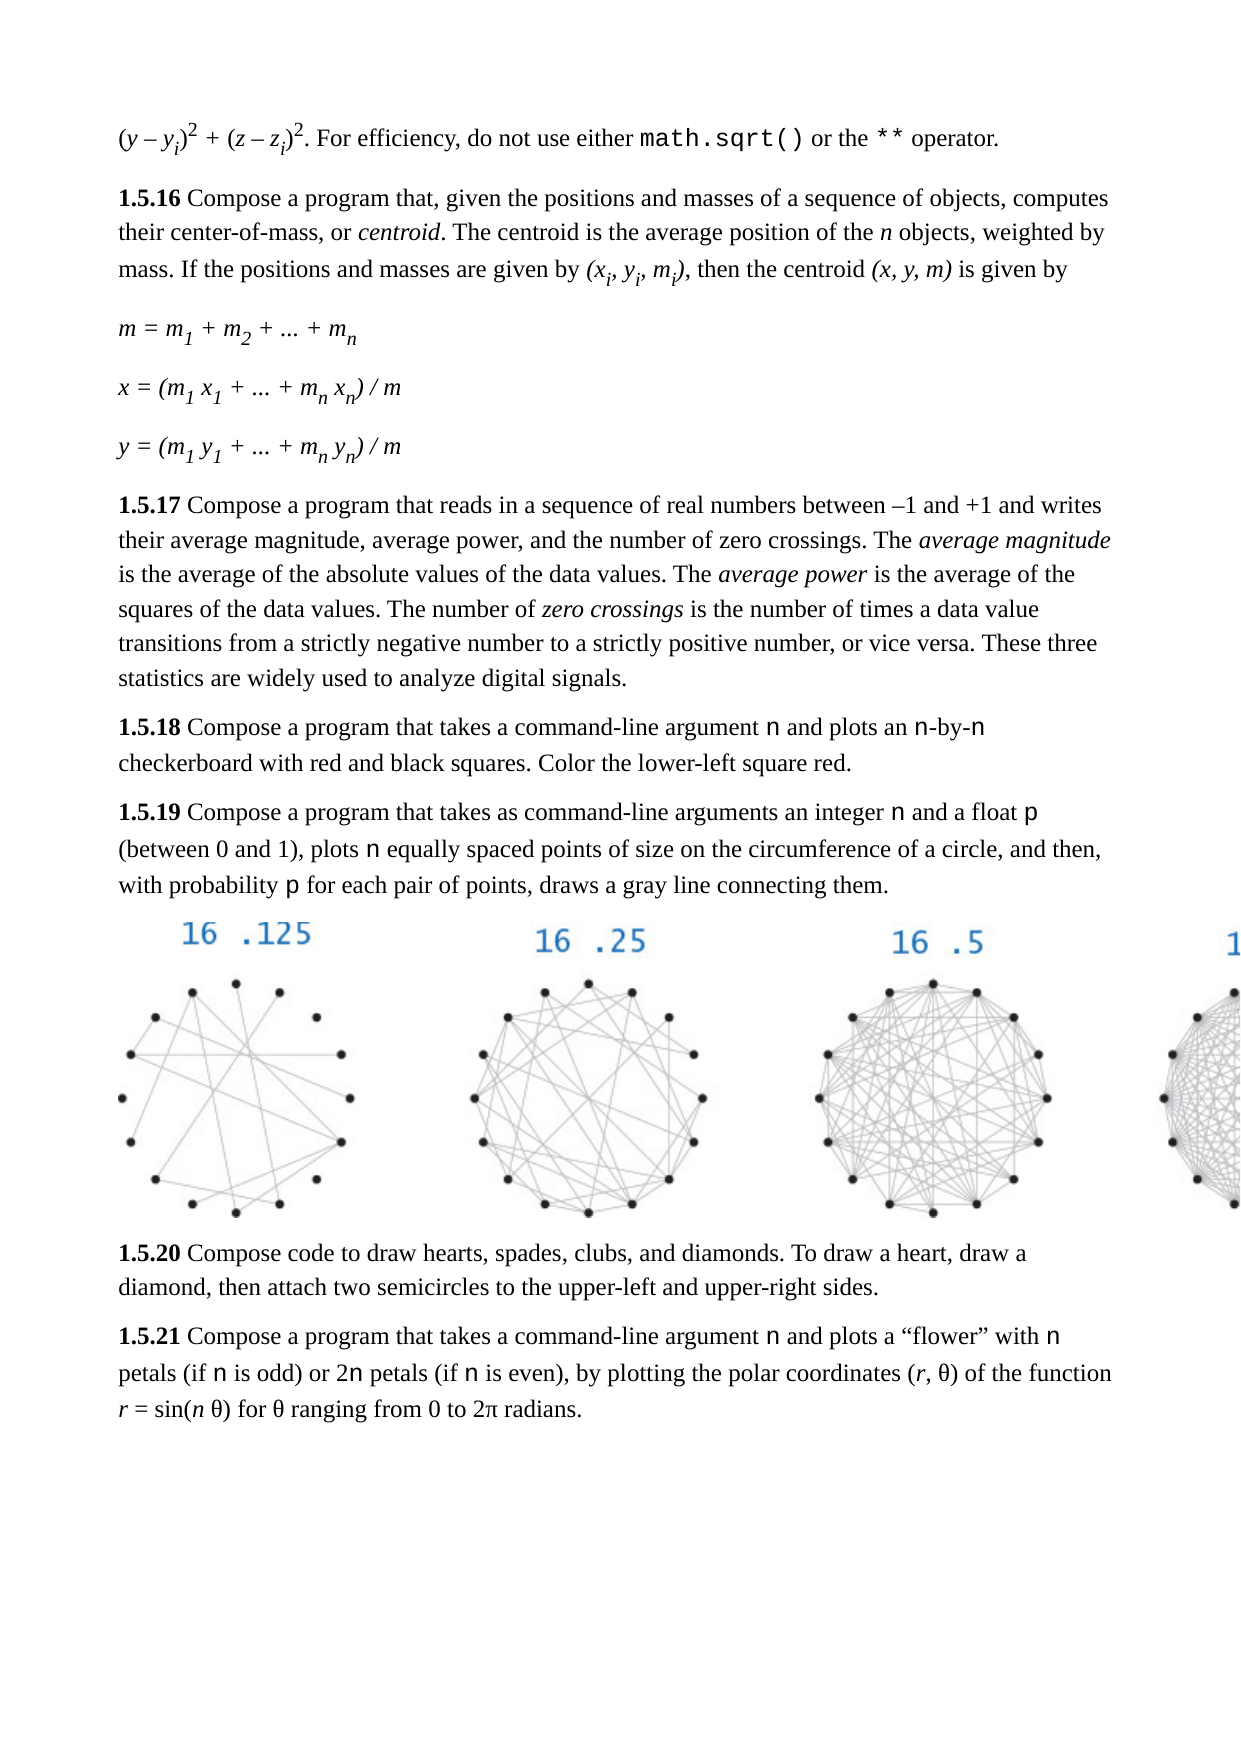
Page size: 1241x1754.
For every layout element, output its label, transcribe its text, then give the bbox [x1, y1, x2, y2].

text (y – yi)2 + (z – zi)2. For efficiency, do not use either math.sqrt() or the ** operator. [118, 118, 1122, 160]
text 1.5.21 Compose a program that takes a command-line argument n and plots a “flower” with n petals (if n is odd) or 2n petals (if n is even), by plotting the polar coordinates (r, θ) of the function r = sin(n θ) for θ ranging from 0 to 2π radians. [118, 1321, 1122, 1423]
text m = m1 + m2 + ... + mn [118, 313, 1122, 350]
text 1.5.18 Compose a program that takes a command-line argument n and plots an n-by-n checkerboard with red and black squares. Color the lower-left square red. [118, 712, 1122, 777]
text 1.5.16 Compose a program that, given the positions and masses of a sequence of objects, computes their center-of-mass, or centroid. The centroid is the average position of the n objects, weighted by mass. If the positions and masses are given by (xi, yi, mi), then the centroid (x, y, m) is given by [118, 183, 1122, 291]
text 1.5.17 Compose a program that reads in a sequence of real numbers between –1 and +1 and writes their average magnitude, average power, and the number of zero crossings. The average magnitude is the average of the absolute values of the data values. The average power is the average of the squares of the data values. The number of zero crossings is the number of times a data value transitions from a strictly negative number to a strictly positive number, or vice versa. These three statistics are widely used to analyze digital signals. [118, 490, 1122, 691]
text 1.5.20 Compose code to draw hearts, spades, clubs, and diamonds. To draw a heart, draw a diamond, then attach two semicircles to the upper-left and upper-right sides. [118, 1238, 1122, 1301]
text y = (m1 y1 + ... + mn yn) / m [118, 431, 1122, 468]
picture [118, 922, 1241, 1218]
text x = (m1 x1 + ... + mn xn) / m [118, 372, 1122, 409]
text 1.5.19 Compose a program that takes as command-line arguments an integer n and a float p (between 0 and 1), plots n equally spaced points of size on the circumference of a circle, and then, with probability p for each pair of points, draws a gray line connecting them. [118, 797, 1122, 901]
